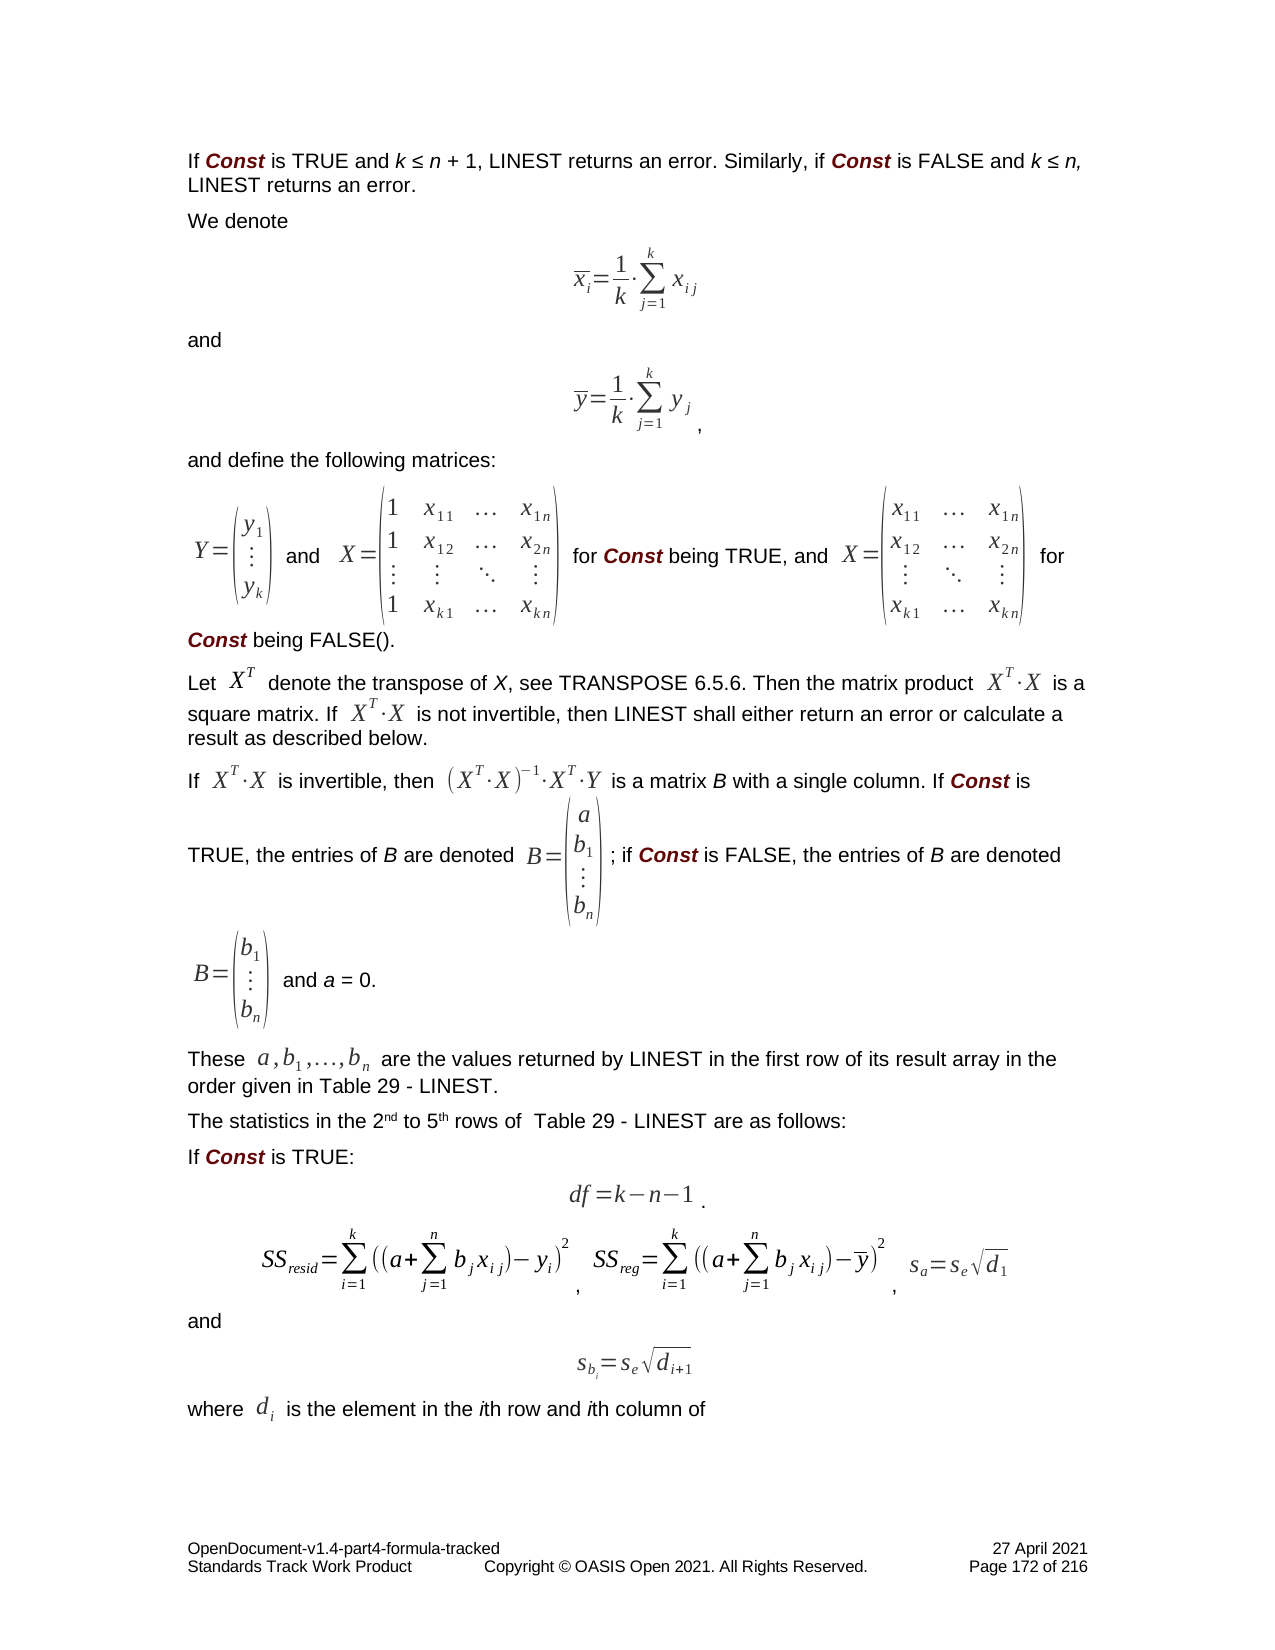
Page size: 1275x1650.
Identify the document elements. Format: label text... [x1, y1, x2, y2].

text If is invertible, then is a matrix B with a single column. If Const is TRUE, the entries of B are denoted ; if Const is FALSE, the entries of B are denoted and a = 0. [187, 762, 1088, 1031]
text If Const is TRUE: [187, 1146, 1088, 1169]
text and [187, 329, 1088, 352]
text Let denote the transpose of X, see TRANSPOSE 6.5.6. Then the matrix product is a square matrix. If is not invertible, then LINEST shall either return an error or calculate a result as described below. [187, 664, 1088, 749]
text and for Const being TRUE, and for Const being FALSE(). [187, 484, 1088, 652]
text and define the following matrices: [187, 448, 1088, 472]
text If Const is TRUE and k ≤ n + 1, LINEST returns an error. Similarly, if Const is FALSE and k ≤ n, LINEST returns an error. [187, 150, 1088, 197]
text where is the element in the ith row and ith column of [187, 1393, 1088, 1424]
text , [187, 364, 1088, 436]
text . [187, 1181, 1088, 1213]
text We denote [187, 209, 1088, 233]
text and [187, 1309, 1088, 1333]
text The statistics in the 2nd to 5th rows of Table 29 - LINEST are as follows: [187, 1110, 1088, 1133]
text , , [187, 1225, 1088, 1297]
text These are the values returned by LINEST in the first row of its result array in the order given in Table 29 - LINEST. [187, 1043, 1088, 1098]
